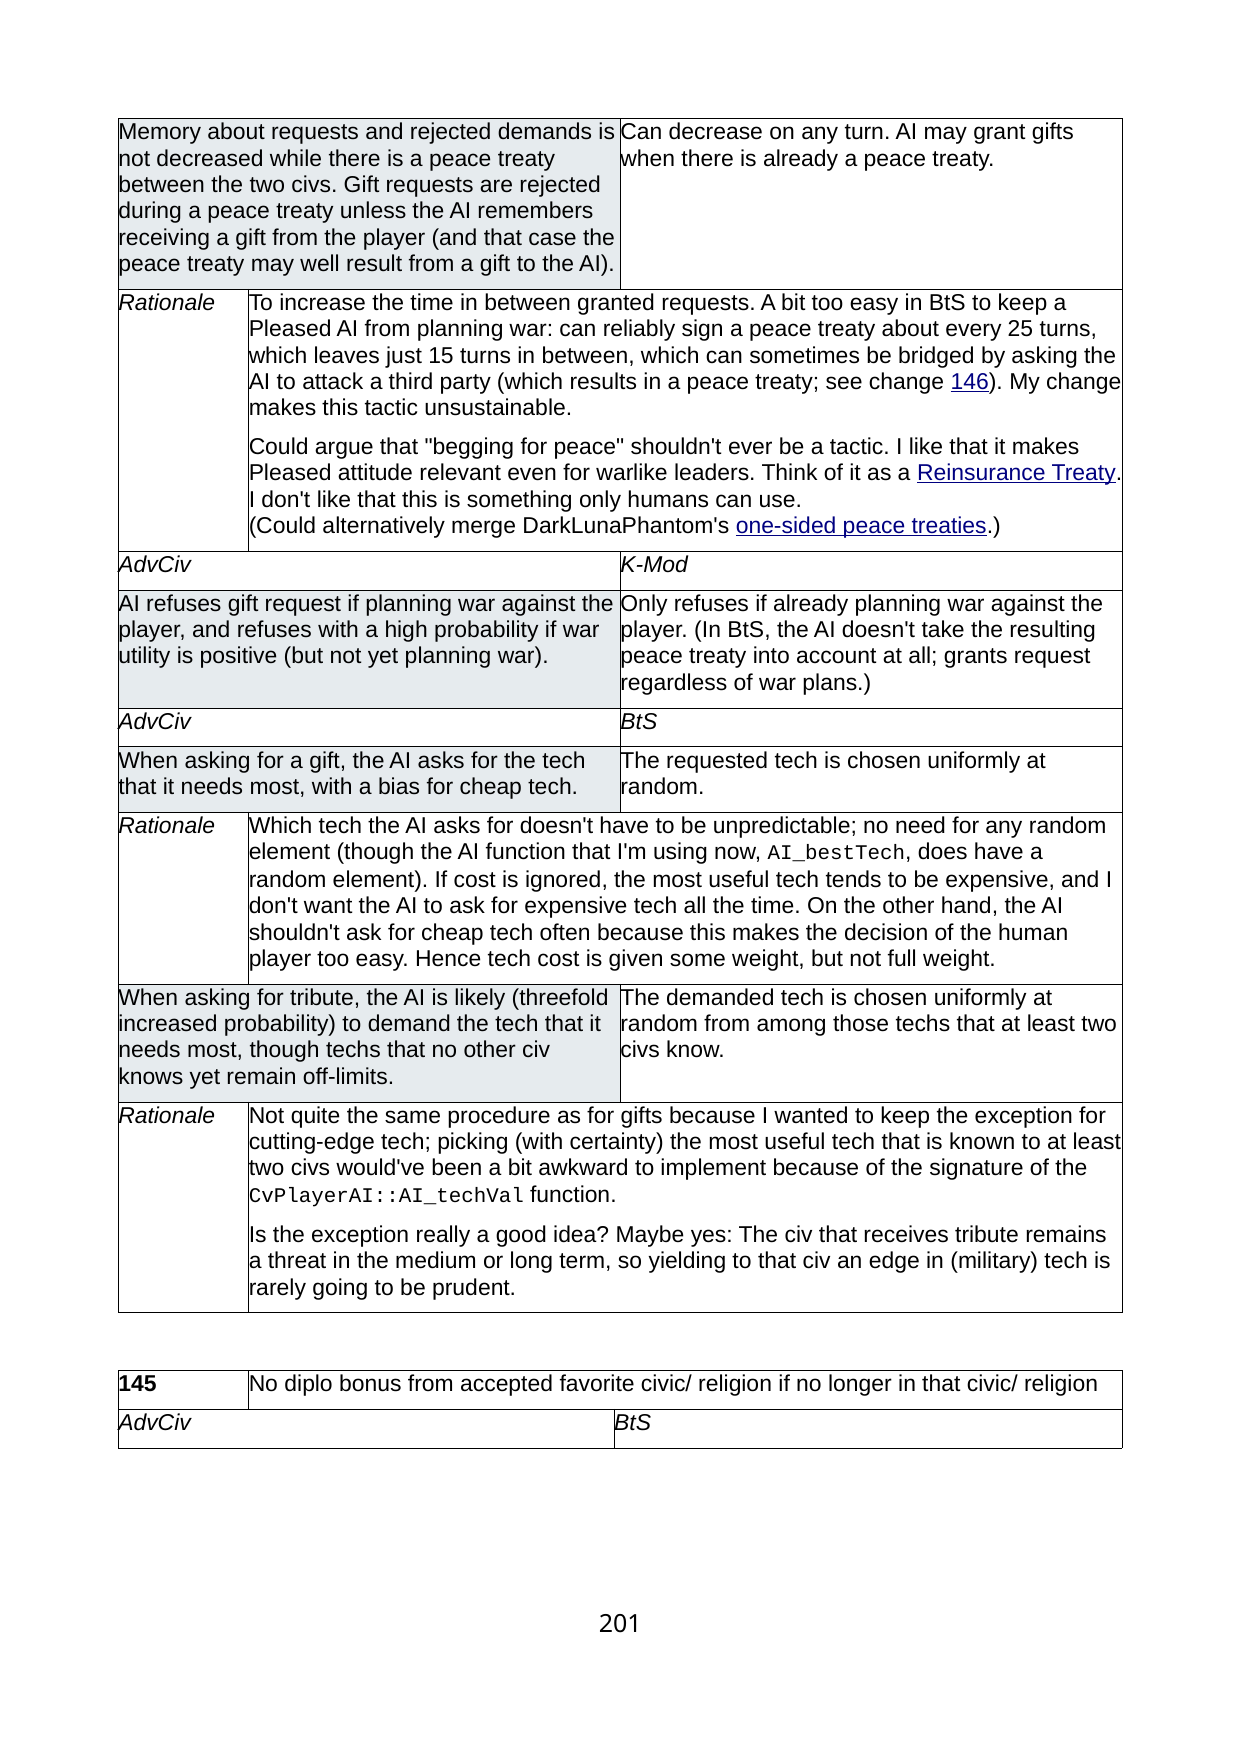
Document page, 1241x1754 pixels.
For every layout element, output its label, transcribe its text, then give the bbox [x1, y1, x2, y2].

table_cell AdvCiv [119, 709, 620, 746]
table_header No diplo bonus from accepted favorite civic/ religion if no longer in that civic/ religion [249, 1371, 1122, 1409]
table_cell AdvCiv [119, 1410, 614, 1448]
table_cell AI refuses gift request if planning war against the player, and refuses with a high probability if war utility is positive (but not yet planning war). [119, 591, 620, 708]
table_cell BtS [615, 1410, 1122, 1448]
table_cell Rationale [119, 813, 248, 984]
table_cell BtS [621, 709, 1122, 746]
table_cell K-Mod [621, 552, 1122, 590]
table_cell The requested tech is chosen uniformly at random. [621, 747, 1122, 812]
table_cell Can decrease on any turn. AI may grant gifts when there is already a peace treaty. [621, 119, 1122, 289]
table_cell Which tech the AI asks for doesn't have to be unpredictable; no need for any random element (though the AI function that I'm using now, AI_bestTech, does have a random element). If cost is ignored, the most useful tech tends to be expensive, and I don't want the AI to ask for expensive tech all the time. On the other hand, the AI shouldn't ask for cheap tech often because this makes the decision of the human player too easy. Hence tech cost is given some weight, but not full weight. [249, 813, 1122, 984]
table_cell When asking for tribute, the AI is likely (threefold increased probability) to demand the tech that it needs most, though techs that no other civ knows yet remain off-limits. [119, 985, 620, 1102]
table_cell The demanded tech is chosen uniformly at random from among those techs that at least two civs know. [621, 985, 1122, 1102]
table_cell To increase the time in between granted requests. A bit too easy in BtS to keep a Pleased AI from planning war: can reliably sign a peace treaty about every 25 turns, which leaves just 15 turns in between, which can sometimes be bridged by asking the AI to attack a third party (which results in a peace treaty; see change 146). My change makes this tactic unsustainable. Could argue that "begging for peace" shouldn't ever be a tactic. I like that it makes Pleased attitude relevant even for warlike leaders. Think of it as a Reinsurance Treaty. I don't like that this is something only humans can use. (Could alternatively merge DarkLunaPhantom's one-sided peace treaties.) [249, 290, 1122, 551]
table_cell Rationale [119, 1103, 248, 1312]
table_cell Memory about requests and rejected demands is not decreased while there is a peace treaty between the two civs. Gift requests are rejected during a peace treaty unless the AI remembers receiving a gift from the player (and that case the peace treaty may well result from a gift to the AI). [119, 119, 620, 289]
table_cell AdvCiv [119, 552, 620, 590]
table_cell When asking for a gift, the AI asks for the tech that it needs most, with a bias for cheap tech. [119, 747, 620, 812]
table_cell Only refuses if already planning war against the player. (In BtS, the AI doesn't take the resulting peace treaty into account at all; grants request regardless of war plans.) [621, 591, 1122, 708]
table_cell Rationale [119, 290, 248, 551]
table_header 145 [119, 1371, 248, 1409]
table_cell Not quite the same procedure as for gifts because I wanted to keep the exception for cutting-edge tech; picking (with certainty) the most useful tech that is known to at least two civs would've been a bit awkward to implement because of the signature of the CvPlayerAI::AI_techVal function. Is the exception really a good idea? Maybe yes: The civ that receives tribute remains a threat in the medium or long term, so yielding to that civ an edge in (military) tech is rarely going to be prudent. [249, 1103, 1122, 1312]
